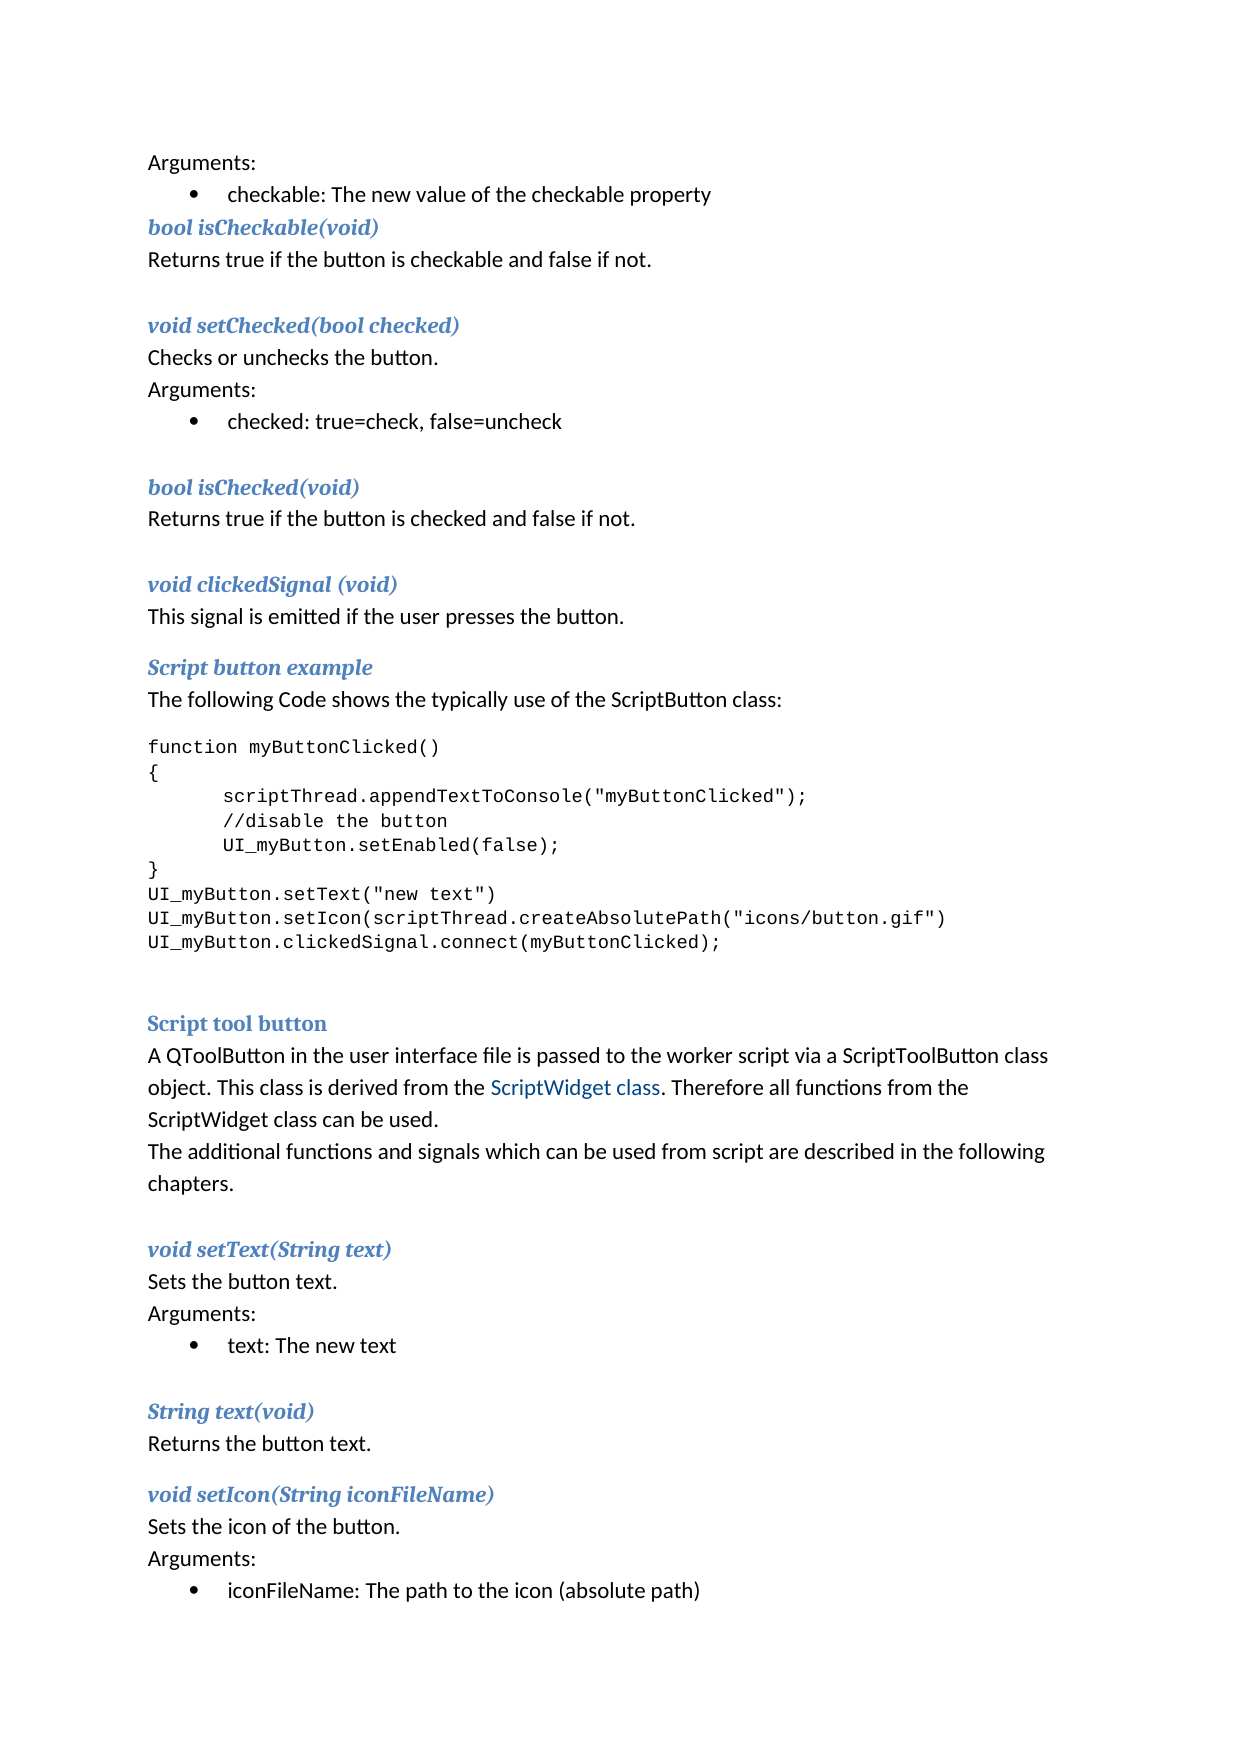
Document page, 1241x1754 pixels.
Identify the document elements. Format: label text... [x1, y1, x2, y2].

subtitle Script button example [148, 655, 1093, 681]
text UI_myButton.setEnabled(false); [148, 836, 1093, 857]
text UI_myButton.setText("new text") [148, 884, 1093, 906]
list text: The new text [190, 1331, 1093, 1359]
text Arguments: [148, 148, 1093, 176]
text { [148, 763, 1093, 784]
list iconFileName: The path to the icon (absolute path) [190, 1577, 1093, 1604]
text The following Code shows the typically use of the ScriptButton class: [148, 685, 1093, 713]
text //disable the button [148, 811, 1093, 833]
text Returns the button text. [148, 1429, 1093, 1457]
subtitle String text(void) [148, 1399, 1093, 1425]
text Returns true if the button is checked and false if not. [148, 504, 1093, 532]
text This signal is emitted if the user presses the button. [148, 602, 1093, 630]
text scriptThread.appendTextToConsole("myButtonClicked"); [148, 787, 1093, 808]
text The additional functions and signals which can be used from script are described in the following chapters. [148, 1137, 1093, 1198]
text UI_myButton.clickedSignal.connect(myButtonClicked); [148, 933, 1093, 954]
subtitle Script tool button [148, 1011, 1093, 1037]
subtitle void setText(String text) [148, 1237, 1093, 1263]
text function myButtonClicked() [148, 738, 1093, 759]
text A QToolButton in the user interface file is passed to the worker script via a ScriptToolButton class object. This class is derived from the ScriptWidget class. Therefore all functions from the ScriptWidget class can be used. [148, 1041, 1093, 1133]
subtitle void setIcon(String iconFileName) [148, 1482, 1093, 1508]
text Arguments: [148, 1544, 1093, 1572]
subtitle bool isCheckable(void) [148, 215, 1093, 241]
text } [148, 860, 1093, 881]
text Sets the icon of the button. [148, 1512, 1093, 1540]
text Sets the button text. [148, 1267, 1093, 1295]
text Returns true if the button is checkable and false if not. [148, 245, 1093, 273]
text Arguments: [148, 1299, 1093, 1327]
subtitle void setChecked(bool checked) [148, 312, 1093, 339]
list checked: true=check, false=uncheck [190, 407, 1093, 435]
list checkable: The new value of the checkable property [190, 180, 1093, 208]
text UI_myButton.setIcon(scriptThread.createAbsolutePath("icons/button.gif") [148, 909, 1093, 930]
subtitle void clickedSignal (void) [148, 572, 1093, 598]
text Arguments: [148, 375, 1093, 403]
subtitle bool isChecked(void) [148, 474, 1093, 501]
text Checks or unchecks the button. [148, 343, 1093, 371]
